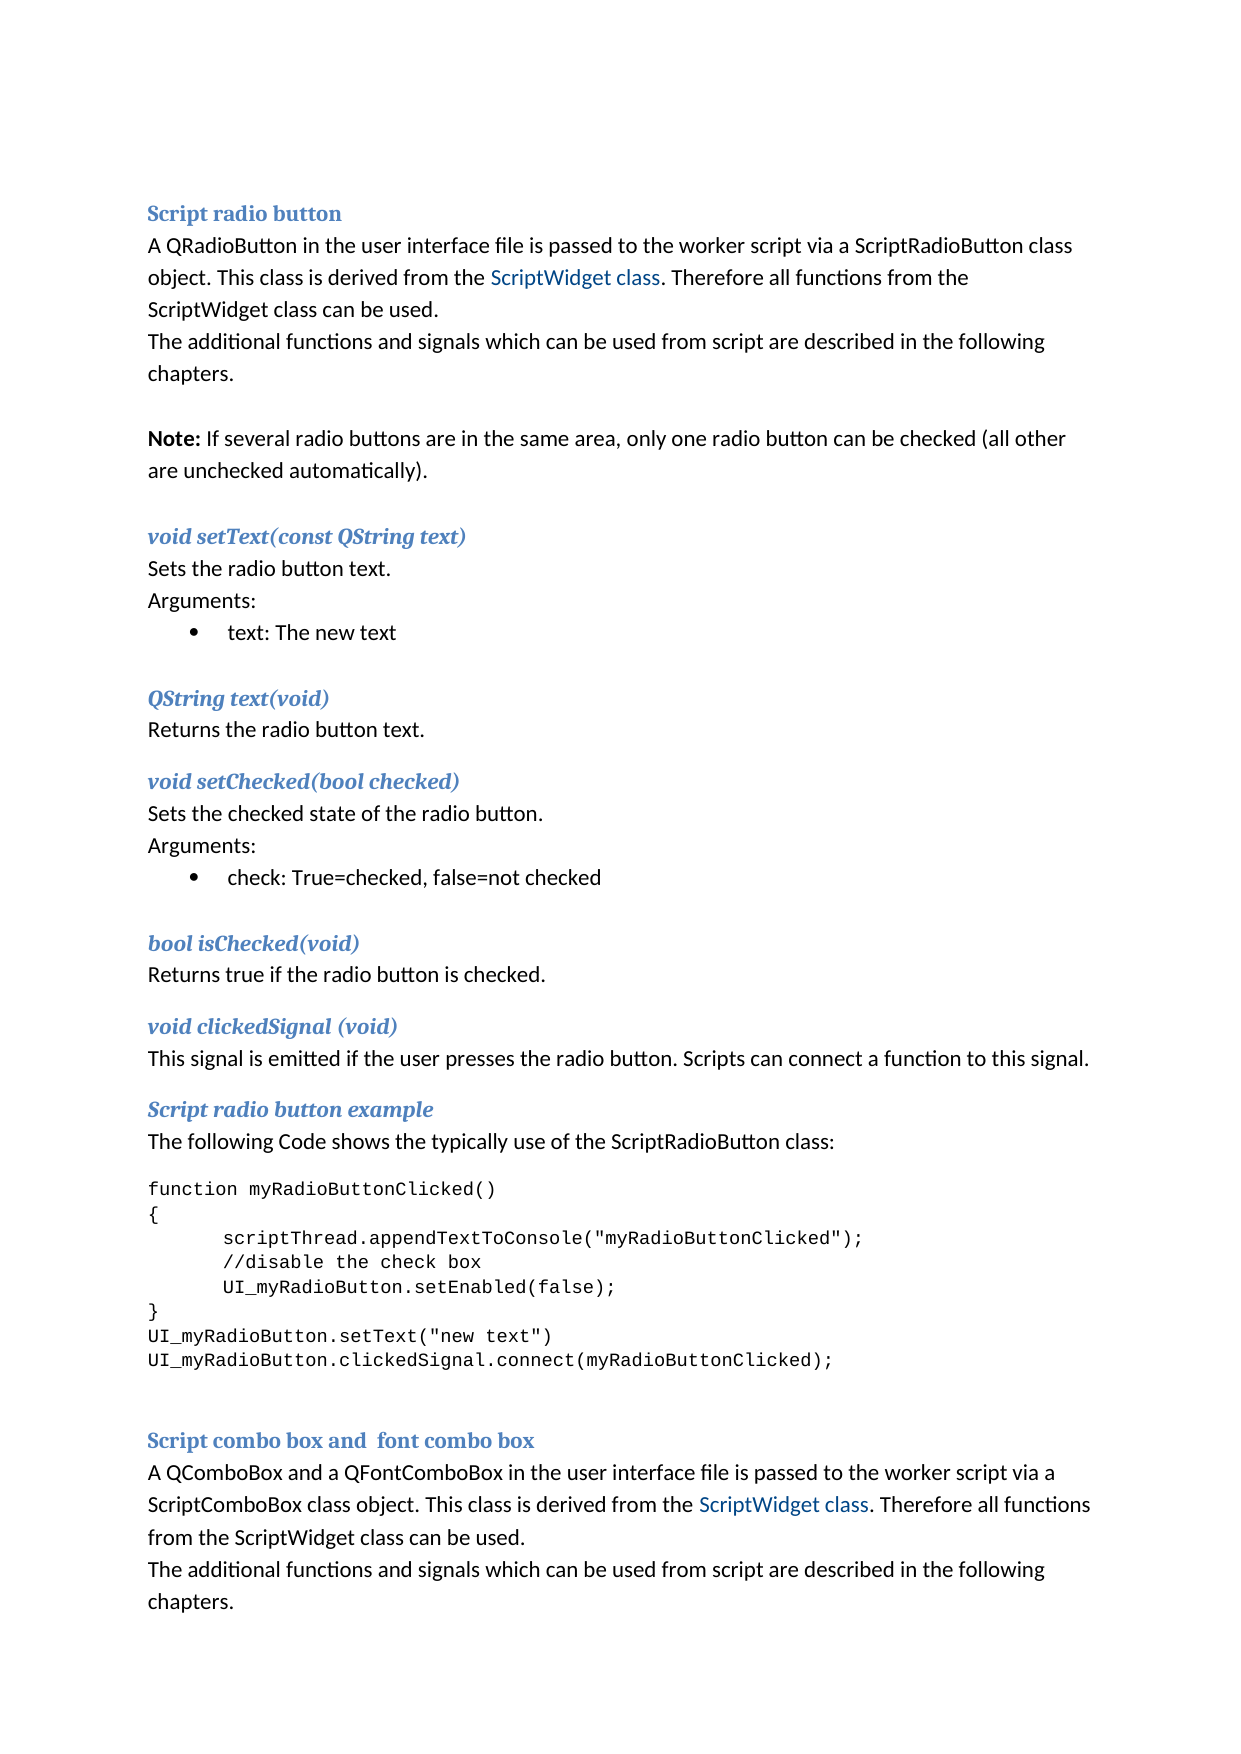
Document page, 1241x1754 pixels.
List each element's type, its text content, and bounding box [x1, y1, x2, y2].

subtitle void clickedSignal (void) [148, 1014, 1093, 1040]
text This signal is emitted if the user presses the radio button. Scripts can connect a function to this signal. [148, 1044, 1093, 1072]
subtitle Script radio button example [148, 1097, 1093, 1123]
text Arguments: [148, 831, 1093, 859]
text Returns true if the radio button is checked. [148, 961, 1093, 989]
text Note: If several radio buttons are in the same area, only one radio button can be checked (all other are unchecked automatically). [148, 424, 1093, 484]
text A QRadioButton in the user interface file is passed to the worker script via a ScriptRadioButton class object. This class is derived from the ScriptWidget class. Therefore all functions from the ScriptWidget class can be used. [148, 231, 1093, 323]
text Sets the radio button text. [148, 554, 1093, 582]
text { [148, 1204, 1093, 1226]
subtitle bool isChecked(void) [148, 930, 1093, 957]
text Returns the radio button text. [148, 716, 1093, 743]
text UI_myRadioButton.setText("new text") [148, 1326, 1093, 1348]
text The additional functions and signals which can be used from script are described in the following chapters. [148, 327, 1093, 388]
text The following Code shows the typically use of the ScriptRadioButton class: [148, 1127, 1093, 1155]
subtitle Script radio button [148, 201, 1093, 227]
text scriptThread.appendTextToConsole("myRadioButtonClicked"); [148, 1229, 1093, 1250]
text Sets the checked state of the radio button. [148, 799, 1093, 827]
text } [148, 1302, 1093, 1323]
text A QComboBox and a QFontComboBox in the user interface file is passed to the worker script via a ScriptComboBox class object. This class is derived from the ScriptWidget class. Therefore all functions from the ScriptWidget class can be used. [148, 1458, 1093, 1551]
subtitle QString text(void) [148, 685, 1093, 712]
text The additional functions and signals which can be used from script are described in the following chapters. [148, 1555, 1093, 1615]
subtitle void setChecked(bool checked) [148, 768, 1093, 795]
list check: True=checked, false=not checked [190, 863, 1093, 891]
text function myRadioButtonClicked() [148, 1180, 1093, 1201]
text Arguments: [148, 586, 1093, 614]
text //disable the check box [148, 1253, 1093, 1274]
text UI_myRadioButton.clickedSignal.connect(myRadioButtonClicked); [148, 1351, 1093, 1372]
text UI_myRadioButton.setEnabled(false); [148, 1278, 1093, 1299]
subtitle void setText(const QString text) [148, 523, 1093, 550]
list text: The new text [190, 618, 1093, 646]
subtitle Script combo box and font combo box [148, 1428, 1093, 1454]
